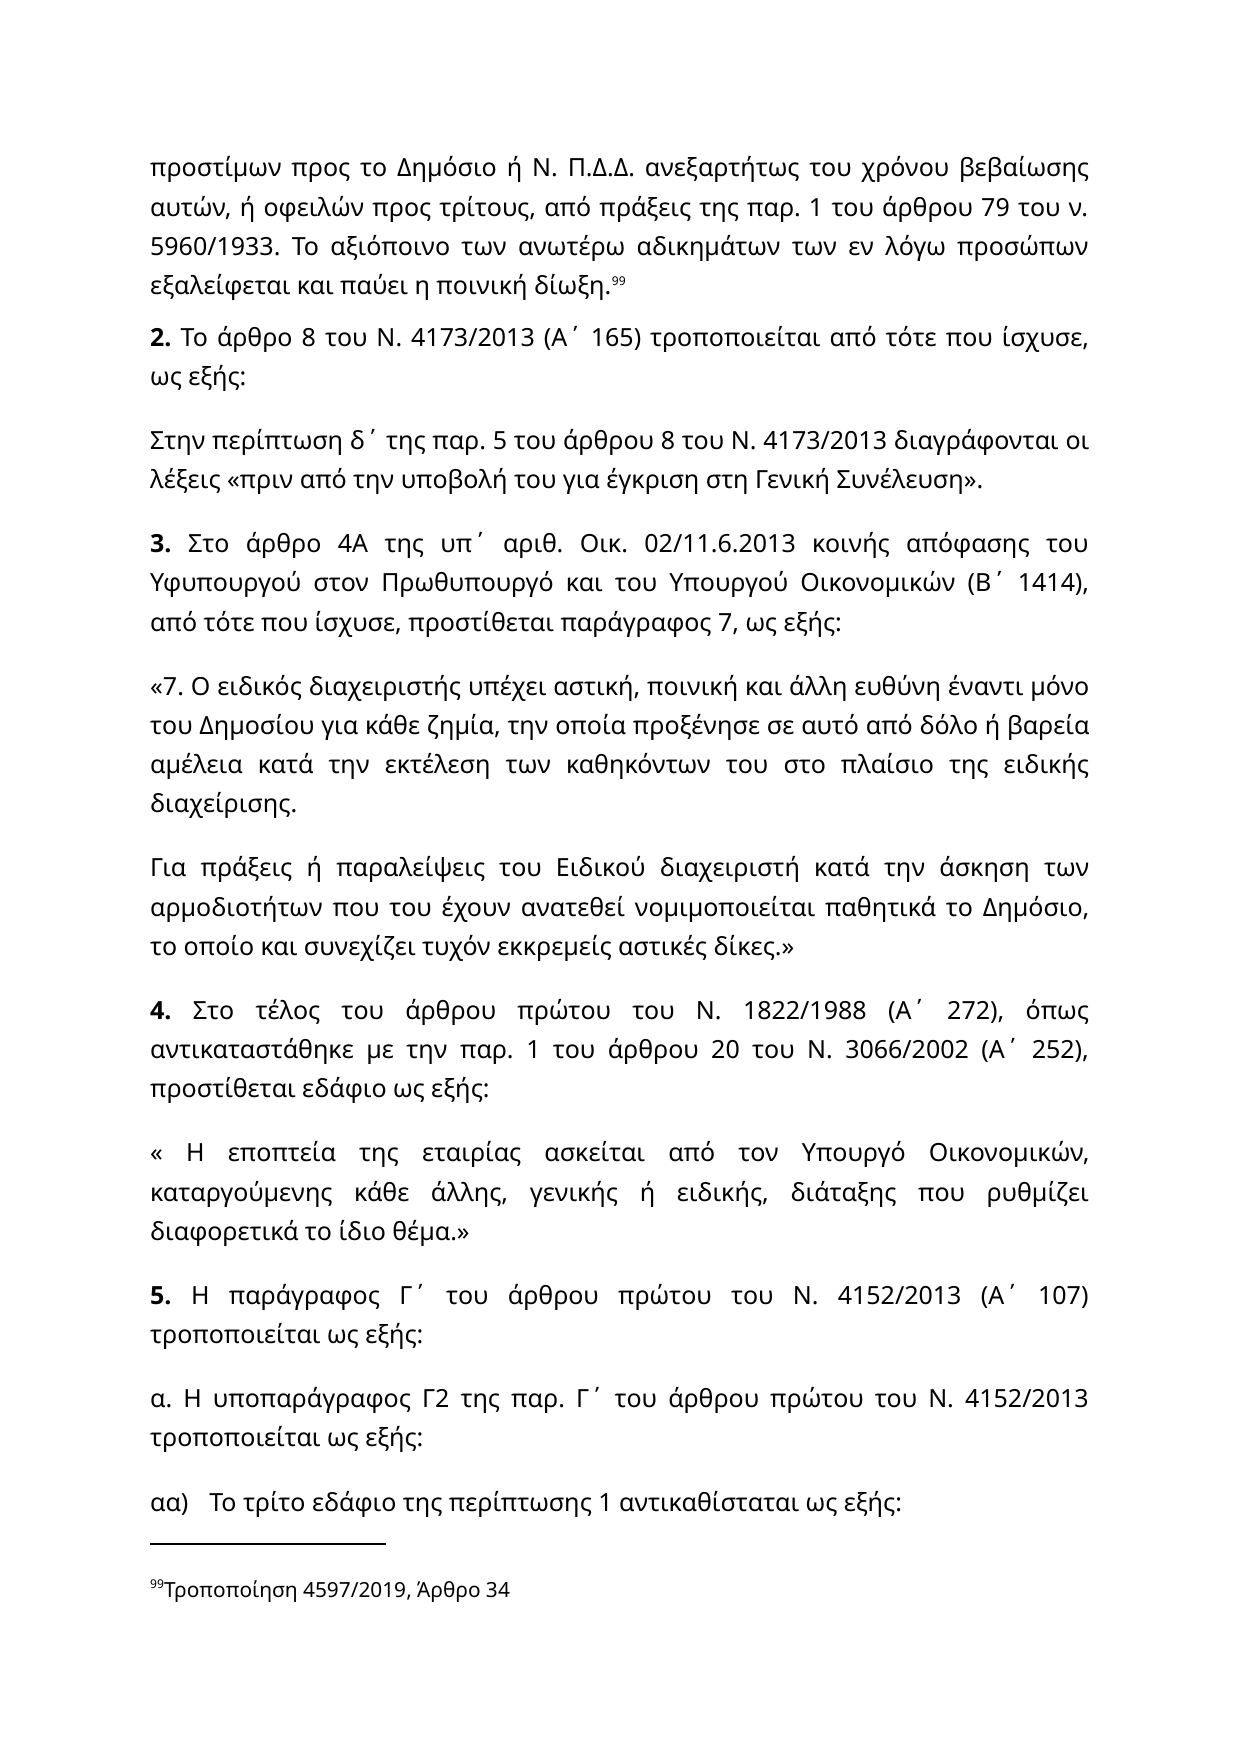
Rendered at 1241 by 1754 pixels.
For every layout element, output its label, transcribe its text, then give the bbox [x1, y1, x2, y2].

text « Η εποπτεία της εταιρίας ασκείται από τον Υπουργό Οικονομικών, καταργούμενης κάθε άλλης, γενικής ή ειδικής, διάταξης που ρυθμίζει διαφορετικά το ίδιο θέμα.» [150, 1135, 1090, 1247]
text «7. Ο ειδικός διαχειριστής υπέχει αστική, ποινική και άλλη ευθύνη έναντι μόνο του Δημοσίου για κάθε ζημία, την οποία προξένησε σε αυτό από δόλο ή βαρεία αμέλεια κατά την εκτέλεση των καθηκόντων του στο πλαίσιο της ειδικής διαχείρισης. [150, 668, 1090, 820]
text 5. Η παράγραφος Γ΄ του άρθρου πρώτου του Ν. 4152/2013 (Α΄ 107) τροποποιείται ως εξής: [150, 1277, 1090, 1351]
list αα) Το τρίτο εδάφιο της περίπτωσης 1 αντικαθίσταται ως εξής: [150, 1484, 1090, 1518]
text α. Η υποπαράγραφος Γ2 της παρ. Γ΄ του άρθρου πρώτου του Ν. 4152/2013 τροποποιείται ως εξής: [150, 1381, 1090, 1454]
text 2. Το άρθρο 8 του Ν. 4173/2013 (Α΄ 165) τροποποιείται από τότε που ίσχυσε, ως εξής: [150, 319, 1090, 392]
text 3. Στο άρθρο 4Α της υπ΄ αριθ. Οικ. 02/11.6.2013 κοινής απόφασης του Υφυπουργού στον Πρωθυπουργό και του Υπουργού Οικονομικών (Β΄ 1414), από τότε που ίσχυσε, προστίθεται παράγραφος 7, ως εξής: [150, 526, 1090, 638]
text 4. Στο τέλος του άρθρου πρώτου του Ν. 1822/1988 (Α΄ 272), όπως αντικαταστάθηκε με την παρ. 1 του άρθρου 20 του Ν. 3066/2002 (Α΄ 252), προστίθεται εδάφιο ως εξής: [150, 992, 1090, 1105]
text προστίμων προς το Δημόσιο ή Ν. Π.Δ.Δ. ανεξαρτήτως του χρόνου βεβαίωσης αυτών, ή οφειλών προς τρίτους, από πράξεις της παρ. 1 του άρθρου 79 του ν. 5960/1933. Το αξιόποινο των ανωτέρω αδικημάτων των εν λόγω προσώπων εξαλείφεται και παύει η ποινική δίωξη. [150, 150, 1090, 302]
text Στην περίπτωση δ΄ της παρ. 5 του άρθρου 8 του Ν. 4173/2013 διαγράφονται οι λέξεις «πριν από την υποβολή του για έγκριση στη Γενική Συνέλευση». [150, 422, 1090, 496]
text Για πράξεις ή παραλείψεις του Ειδικού διαχειριστή κατά την άσκηση των αρμοδιοτήτων που του έχουν ανατεθεί νομιμοποιείται παθητικά το Δημόσιο, το οποίο και συνεχίζει τυχόν εκκρεμείς αστικές δίκες.» [150, 850, 1090, 962]
text Τροποποίηση 4597/2019, Άρθρο 34 [150, 1576, 1090, 1604]
